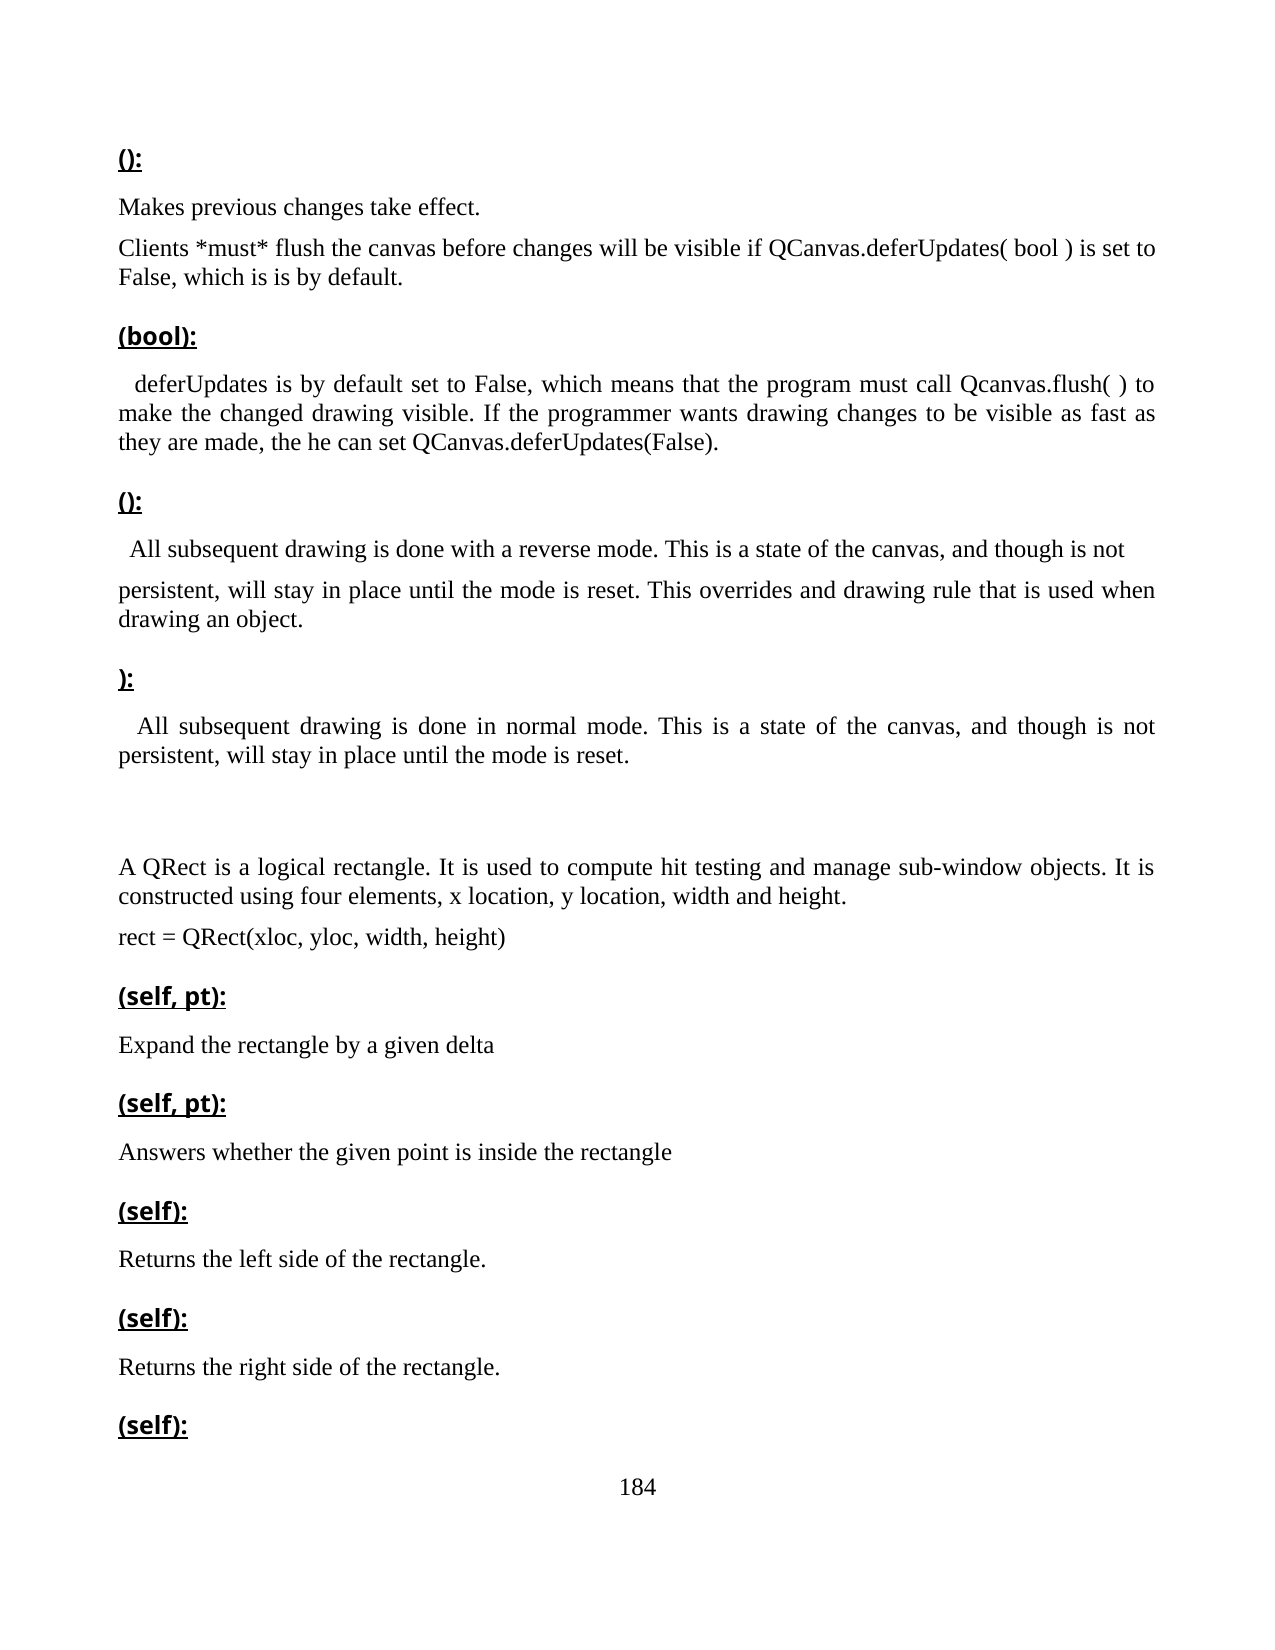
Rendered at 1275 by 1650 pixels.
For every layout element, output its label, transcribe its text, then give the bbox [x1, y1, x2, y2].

text Answers whether the given point is inside the rectangle [118, 1137, 1157, 1166]
text Returns the right side of the rectangle. [118, 1352, 1157, 1380]
text All subsequent drawing is done in normal mode. This is a state of the canvas, and though is not persistent, will stay in place until the mode is reset. [118, 711, 1157, 769]
text Clients *must* flush the canvas before changes will be visible if QCanvas.deferUpdates( bool ) is set to False, which is is by default. [118, 233, 1157, 291]
text A QRect is a logical rectangle. It is used to compute hit testing and manage sub-window objects. It is constructed using four elements, x location, y location, width and height. [118, 852, 1157, 910]
title (self): [118, 1408, 1157, 1442]
text Returns the left side of the rectangle. [118, 1244, 1157, 1273]
title (self): [118, 1193, 1157, 1227]
title (self, pt): [118, 979, 1157, 1013]
title (bool): [118, 318, 1157, 352]
title (self): [118, 1301, 1157, 1335]
title (): [118, 141, 1157, 175]
text All subsequent drawing is done with a reverse mode. This is a state of the canvas, and though is not [118, 534, 1157, 563]
text persistent, will stay in place until the mode is reset. This overrides and drawing rule that is used when drawing an object. [118, 575, 1157, 633]
title ): [118, 660, 1157, 694]
text Expand the rectangle by a given delta [118, 1030, 1157, 1058]
title (): [118, 483, 1157, 517]
text Makes previous changes take effect. [118, 192, 1157, 221]
text deferUpdates is by default set to False, which means that the program must call Qcanvas.flush( ) to make the changed drawing visible. If the programmer wants drawing changes to be visible as fast as they are made, the he can set QCanvas.deferUpdates(False). [118, 369, 1157, 456]
text rect = QRect(xloc, yloc, width, height) [118, 922, 1157, 951]
title (self, pt): [118, 1086, 1157, 1120]
